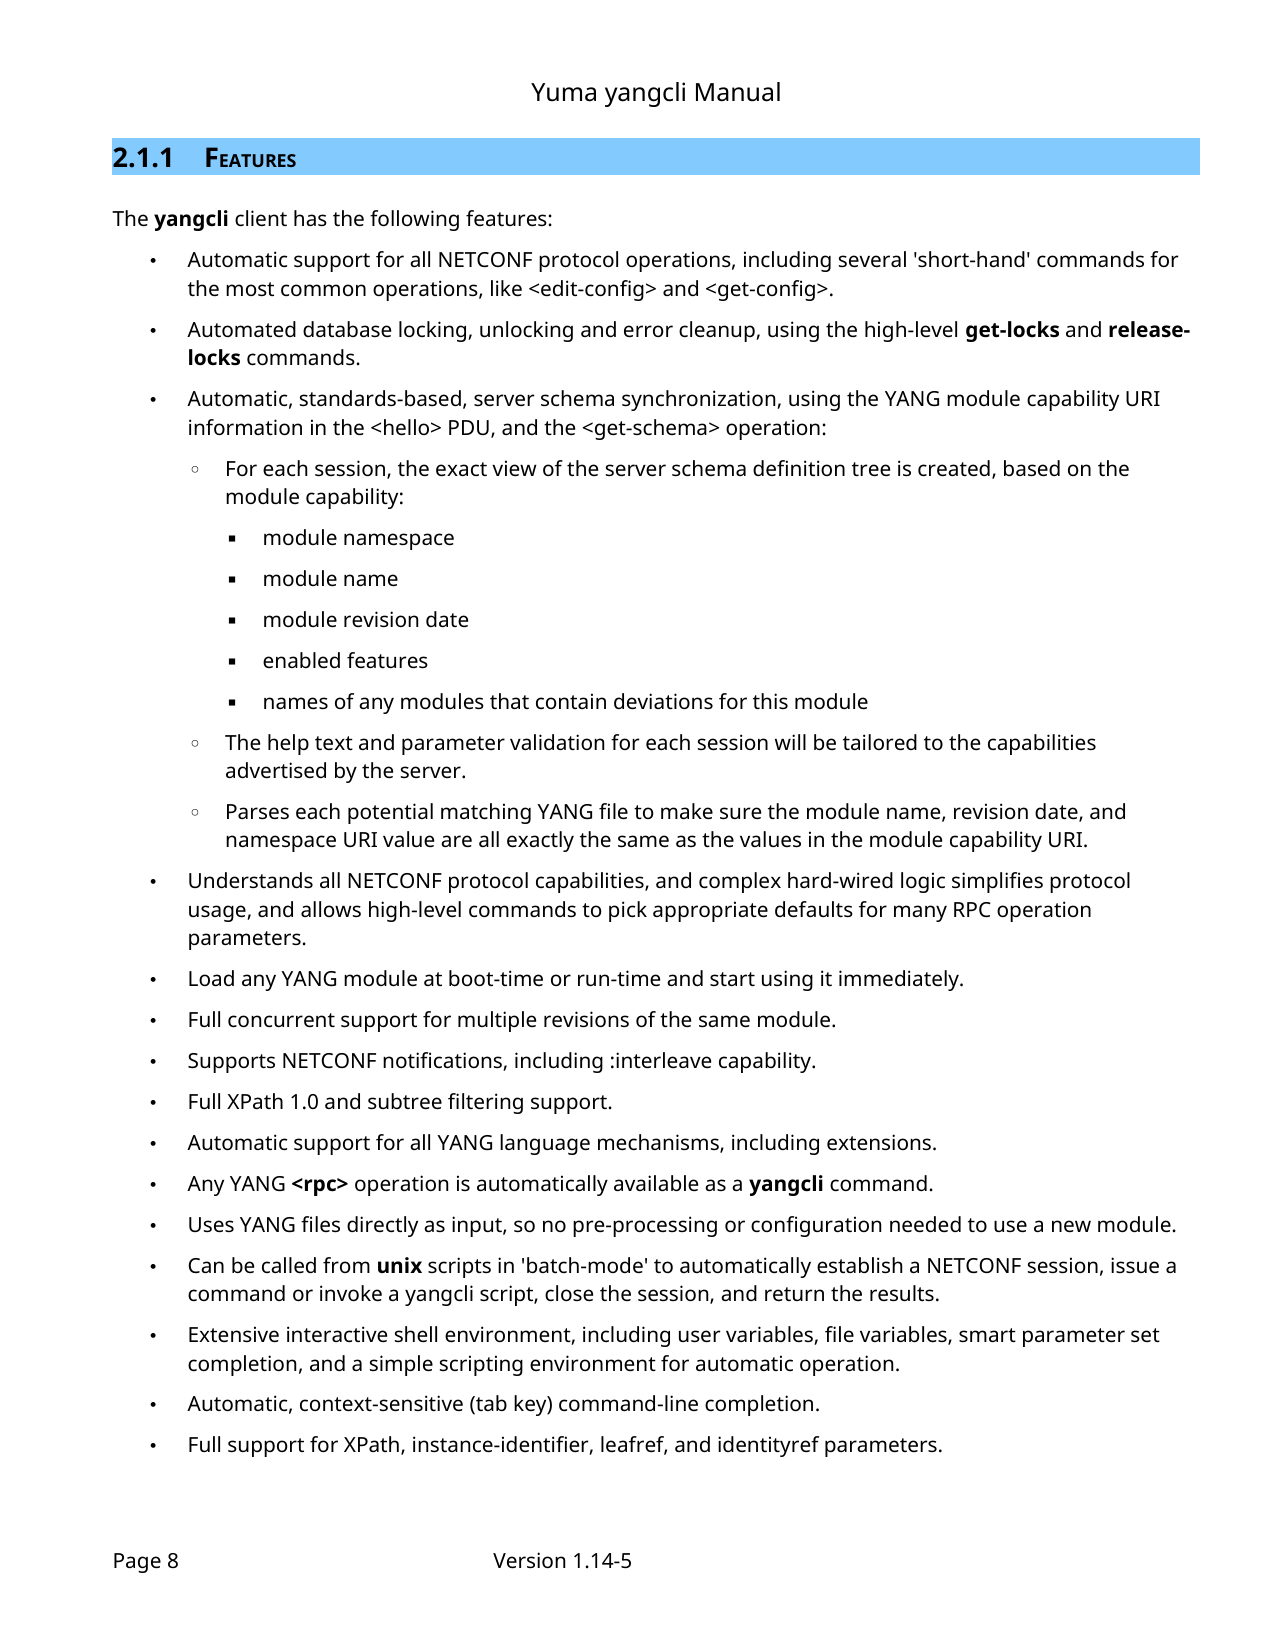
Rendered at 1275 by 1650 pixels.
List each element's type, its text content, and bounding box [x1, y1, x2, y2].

list module name [225, 564, 1200, 592]
list The help text and parameter validation for each session will be tailored to the capabilities advertised by the server. [187, 728, 1200, 784]
list Automated database locking, unlocking and error cleanup, using the high-level get-locks and release-locks commands. [150, 315, 1200, 372]
list Can be called from unix scripts in 'batch-mode' to automatically establish a NETCONF session, issue a command or invoke a yangcli script, close the session, and return the results. [150, 1251, 1200, 1308]
list Full support for XPath, instance-identifier, leafref, and identityref parameters. [150, 1431, 1200, 1459]
list module revision date [225, 605, 1200, 633]
list Understands all NETCONF protocol capabilities, and complex hard-wired logic simplifies protocol usage, and allows high-level commands to pick appropriate defaults for many RPC operation parameters. [150, 866, 1200, 952]
list Extensive interactive shell environment, including user variables, file variables, smart parameter set completion, and a simple scripting environment for automatic operation. [150, 1320, 1200, 1377]
list names of any modules that contain deviations for this module [225, 687, 1200, 715]
list Parses each potential matching YANG file to make sure the module name, revision date, and namespace URI value are all exactly the same as the values in the module capability URI. [187, 797, 1200, 854]
list Load any YANG module at boot-time or run-time and start using it immediately. [150, 964, 1200, 993]
list module namespace [225, 523, 1200, 551]
list Uses YANG files directly as input, so no pre-processing or configuration needed to use a new module. [150, 1210, 1200, 1238]
list Automatic support for all NETCONF protocol operations, including several 'short-hand' commands for the most common operations, like <edit-config> and <get-config>. [150, 246, 1200, 302]
list Supports NETCONF notifications, including :interleave capability. [150, 1046, 1200, 1074]
list Automatic support for all YANG language mechanisms, including extensions. [150, 1128, 1200, 1156]
text The yangcli client has the following features: [112, 204, 1200, 233]
list Full concurrent support for multiple revisions of the same module. [150, 1005, 1200, 1034]
list For each session, the exact view of the server schema definition tree is created, based on the module capability: [187, 454, 1200, 511]
list Full XPath 1.0 and subtree filtering support. [150, 1087, 1200, 1116]
list Automatic, standards-based, server schema synchronization, using the YANG module capability URI information in the <hello> PDU, and the <get-schema> operation: [150, 384, 1200, 441]
list Any YANG <rpc> operation is automatically available as a yangcli command. [150, 1169, 1200, 1197]
subtitle Features [112, 138, 1200, 175]
list Automatic, context-sensitive (tab key) command-line completion. [150, 1389, 1200, 1418]
list enabled features [225, 646, 1200, 674]
